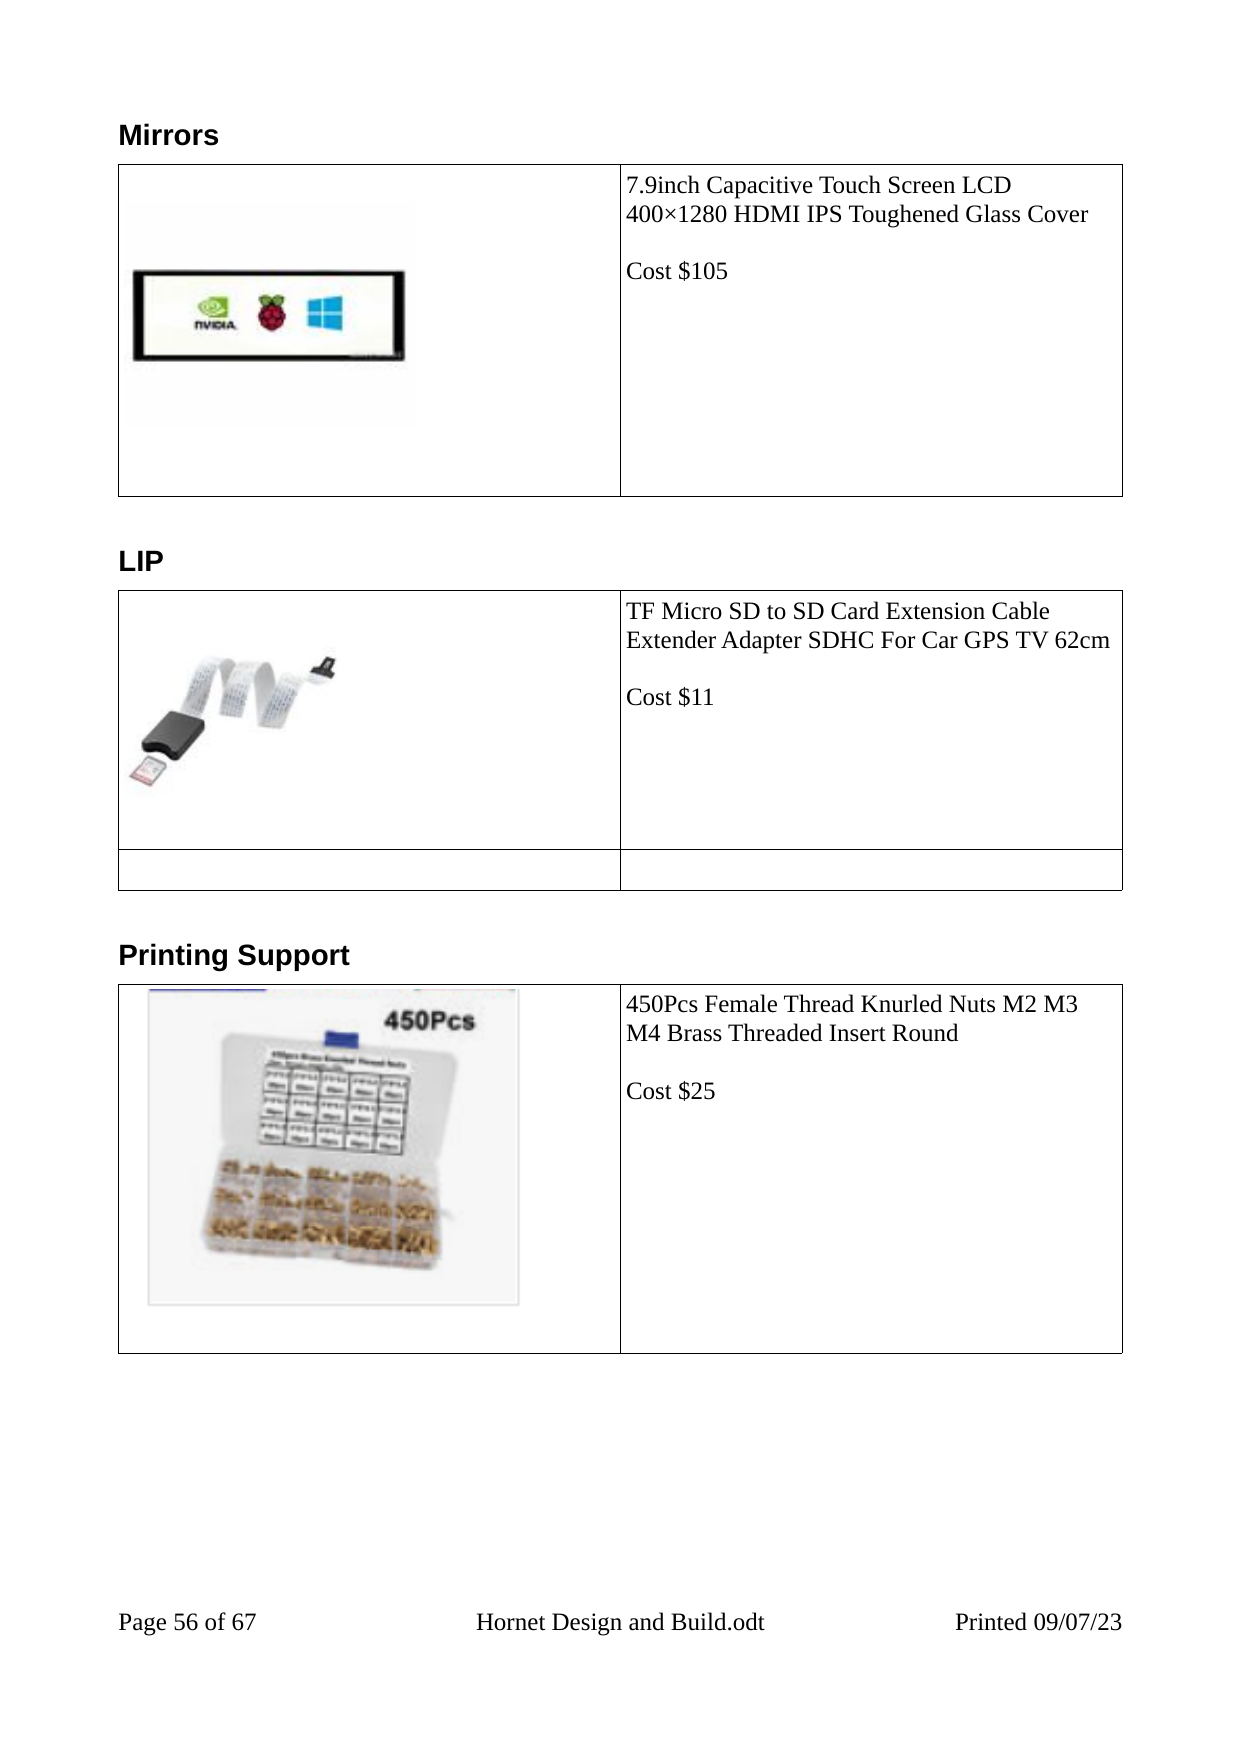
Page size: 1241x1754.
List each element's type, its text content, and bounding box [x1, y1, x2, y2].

subtitle LIP [118, 544, 1122, 578]
subtitle Mirrors [118, 118, 1122, 152]
table_cell [119, 850, 620, 890]
table_cell [621, 850, 1122, 890]
subtitle Printing Support [118, 937, 1122, 971]
table_header [119, 985, 620, 1353]
picture [123, 596, 343, 815]
picture [123, 989, 541, 1319]
table_header [119, 591, 620, 849]
table_header 7.9inch Capacitive Touch Screen LCD 400×1280 HDMI IPS Toughened Glass Cover Cost $105 [621, 165, 1122, 496]
table_header TF Micro SD to SD Card Extension Cable Extender Adapter SDHC For Car GPS TV 62cm Cost $11 [621, 591, 1122, 849]
table_header [119, 165, 620, 496]
table_header 450Pcs Female Thread Knurled Nuts M2 M3 M4 Brass Threaded Insert Round Cost $25 [621, 985, 1122, 1353]
picture [123, 170, 416, 462]
